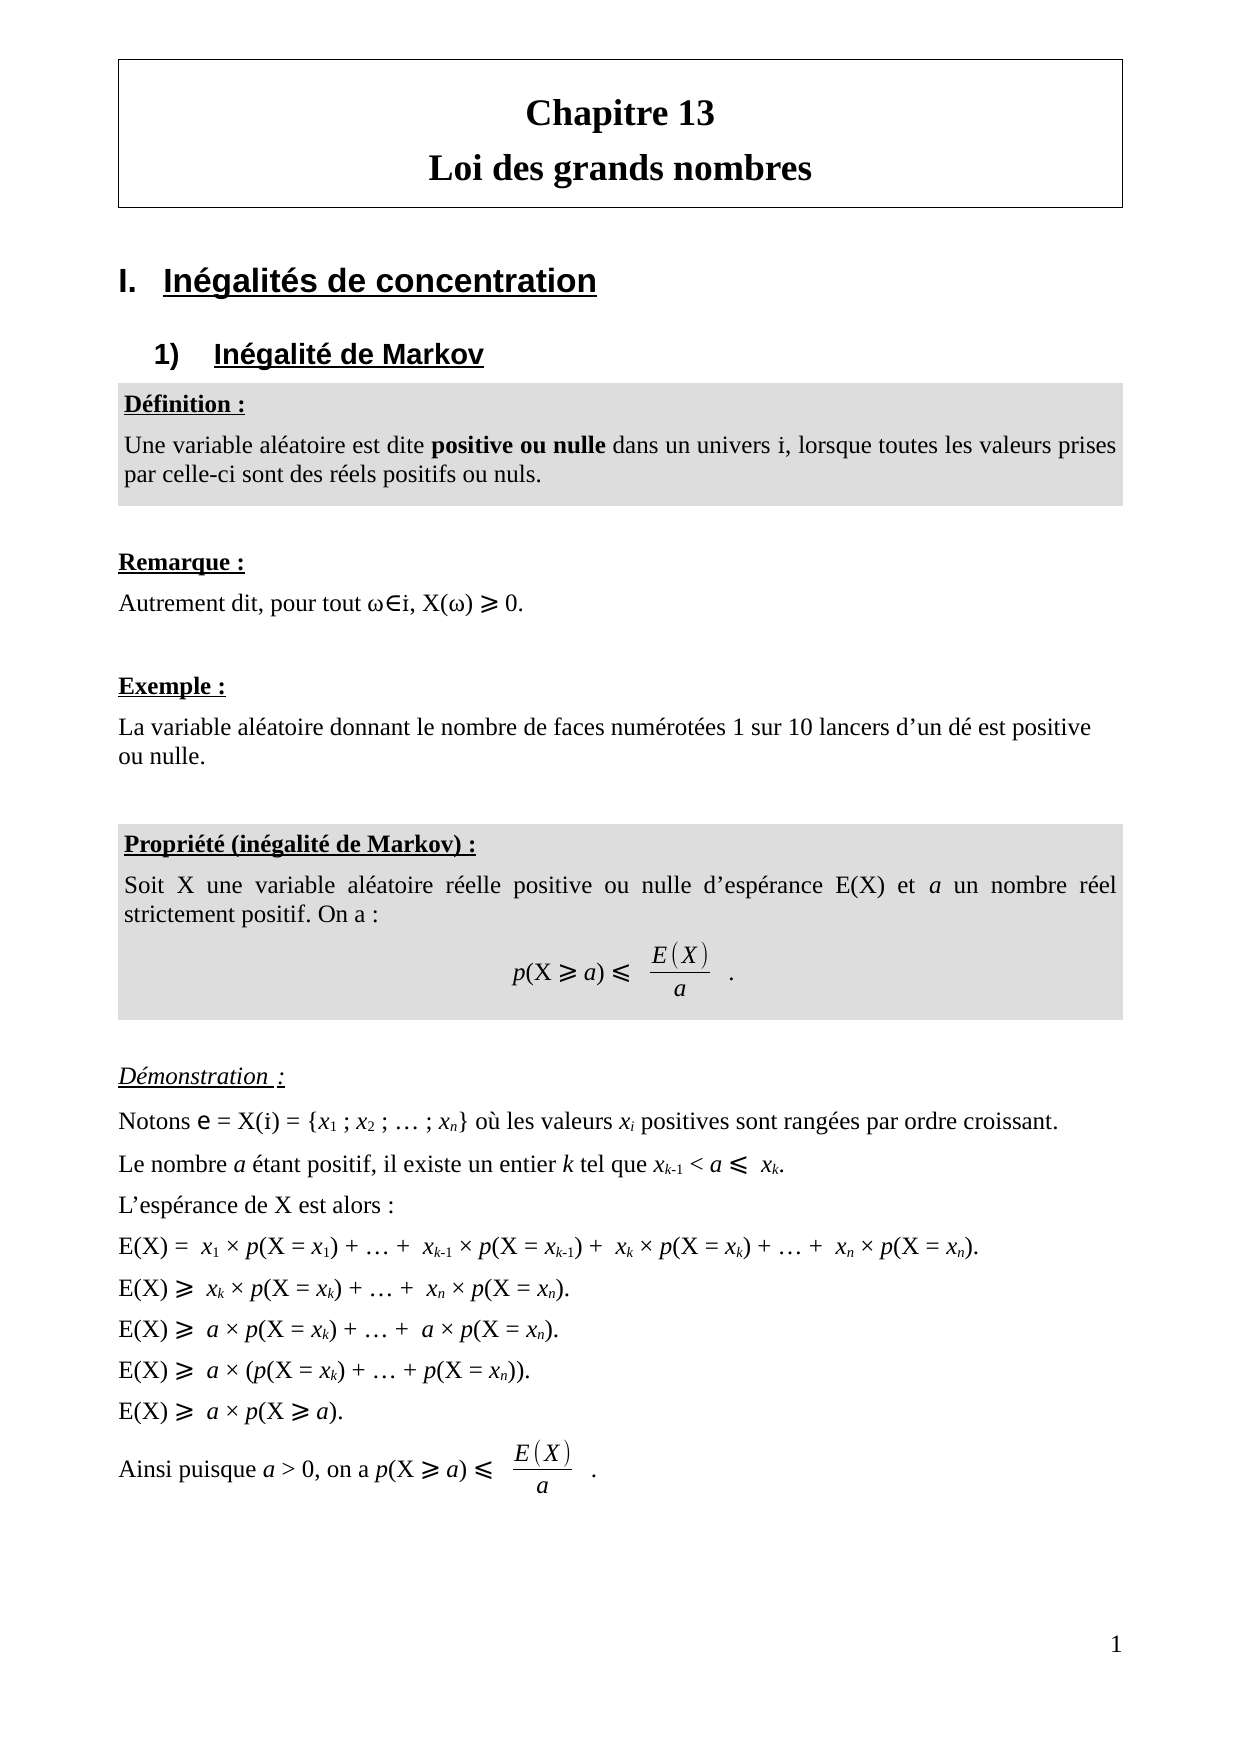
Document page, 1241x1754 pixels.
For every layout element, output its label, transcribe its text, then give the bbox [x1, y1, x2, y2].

subtitle Inégalités de concentration [118, 261, 1122, 300]
text Démonstration : [118, 1061, 1122, 1090]
table_header Définition : Une variable aléatoire est dite positive ou nulle dans un univers , lorsque toutes les valeurs prises par celle-ci sont des réels positifs ou nuls. [118, 383, 1123, 506]
text La variable aléatoire donnant le nombre de faces numérotées 1 sur 10 lancers d’un dé est positive ou nulle. [118, 712, 1122, 770]
text Notons e = X() = {x1 ; x2 ; … ; xn} où les valeurs xi positives sont rangées par ordre croissant. [118, 1102, 1122, 1136]
subtitle Inégalité de Markov [153, 337, 1122, 371]
text E(X) ⩾ a × p(X ⩾ a). [118, 1396, 1122, 1425]
text E(X) ⩾ a × (p(X = xk) + … + p(X = xn)). [118, 1355, 1122, 1384]
text E(X) ⩾ a × p(X = xk) + … + a × p(X = xn). [118, 1314, 1122, 1343]
table_header Propriété (inégalité de Markov) : Soit X une variable aléatoire réelle positive ou nulle d’espérance E(X) et a un nombre réel strictement positif. On a : p(X ⩾ a) ⩽. [118, 824, 1123, 1020]
table_header Chapitre 13 Loi des grands nombres [119, 60, 1122, 207]
text Exemple : [118, 671, 1122, 700]
text E(X) ⩾ xk × p(X = xk) + … + xn × p(X = xn). [118, 1273, 1122, 1301]
text Autrement dit, pour tout ω∈, X(ω) ⩾ 0. [118, 588, 1122, 617]
text E(X) = x1 × p(X = x1) + … + xk-1 × p(X = xk-1) + xk × p(X = xk) + … + xn × p(X = xn). [118, 1231, 1122, 1260]
text Le nombre a étant positif, il existe un entier k tel que xk-1 < a ⩽ xk. [118, 1149, 1122, 1178]
text Ainsi puisque a > 0, on a p(X ⩾ a) ⩽. [118, 1438, 1122, 1499]
text L’espérance de X est alors : [118, 1190, 1122, 1219]
text Remarque : [118, 547, 1122, 576]
